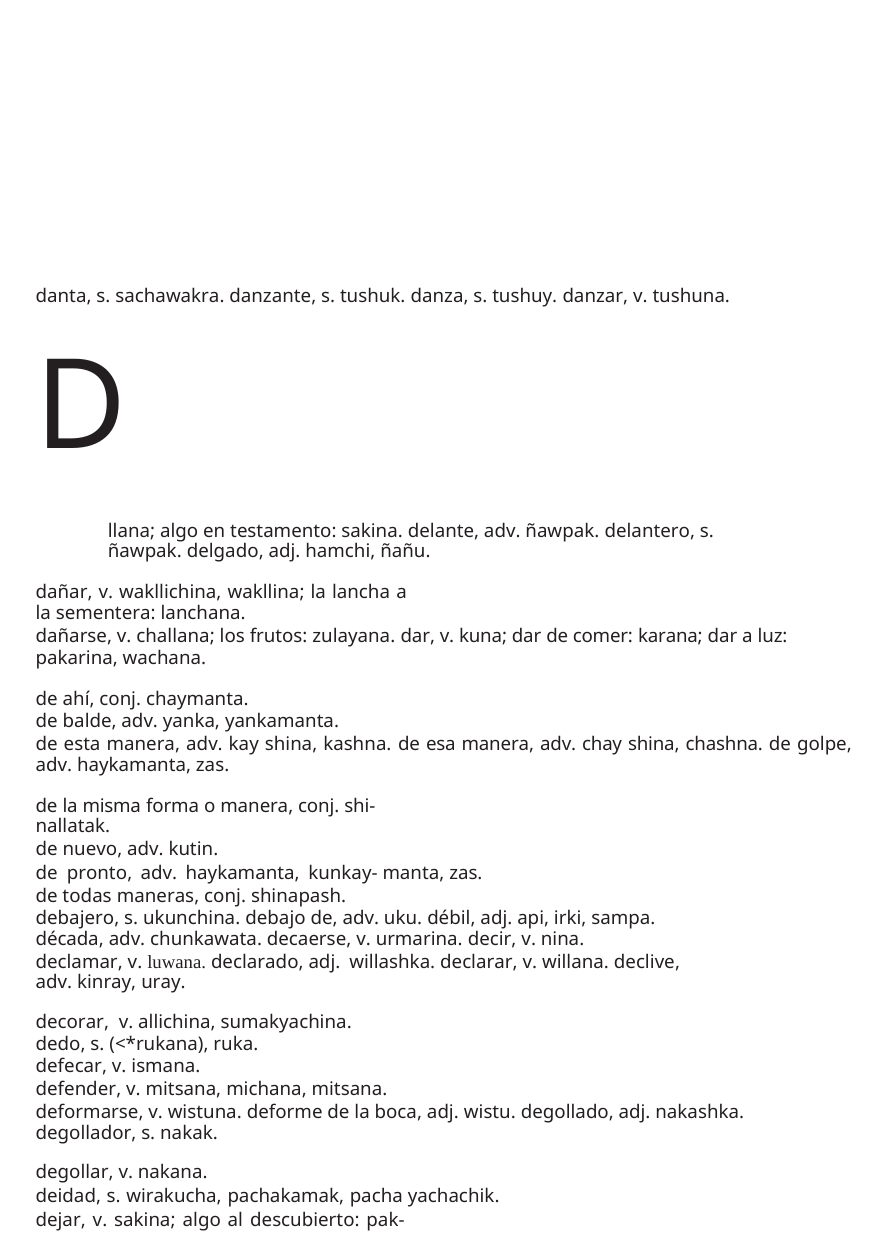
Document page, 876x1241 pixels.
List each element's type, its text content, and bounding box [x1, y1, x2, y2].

text de ahí, conj. chaymanta. [35, 687, 856, 710]
text degollar, v. nakana. [35, 1161, 856, 1183]
text la sementera: lanchana. [35, 603, 856, 623]
text defecar, v. ismana. [35, 1055, 856, 1077]
text dañarse, v. challana; los frutos: zulayana. dar, v. kuna; dar de comer: karana; dar a luz: pakarina, wachana. [35, 624, 856, 670]
text dedo, s. (<*rukana), ruka. [35, 1032, 856, 1055]
text de pronto, adv. haykamanta, kunkay- manta, zas. [35, 860, 856, 884]
text D [35, 315, 856, 486]
text de esta manera, adv. kay shina, kashna. de esa manera, adv. chay shina, chashna. de golpe, adv. haykamanta, zas. [35, 733, 852, 777]
text llana; algo en testamento: sakina. delante, adv. ñawpak. delantero, s. ñawpak. delgado, adj. hamchi, ñañu. [108, 520, 730, 563]
text de todas maneras, conj. shinapash. [35, 884, 856, 907]
text declamar, v. luwana. declarado, adj. willashka. declarar, v. willana. declive, adv. kinray, uray. [35, 951, 721, 994]
text deformarse, v. wistuna. deforme de la boca, adj. wistu. degollado, adj. nakashka. degollador, s. nakak. [35, 1101, 781, 1144]
text de nuevo, adv. kutin. [35, 837, 856, 860]
text deidad, s. wirakucha, pachakamak, pacha yachachik. [35, 1183, 852, 1207]
text de balde, adv. yanka, yankamanta. [35, 710, 856, 732]
text decorar, v. allichina, sumakyachina. [35, 1011, 856, 1032]
text danta, s. sachawakra. danzante, s. tushuk. danza, s. tushuy. danzar, v. tushuna. [35, 285, 854, 307]
text de la misma forma o manera, conj. shi- [35, 794, 856, 817]
text dejar, v. sakina; algo al descubierto: pak- [35, 1207, 856, 1232]
text nallatak. [35, 817, 856, 837]
text debajero, s. ukunchina. debajo de, adv. uku. débil, adj. api, irki, sampa. década, adv. chunkawata. decaerse, v. urmarina. decir, v. nina. [35, 907, 717, 950]
text dañar, v. wakllichina, wakllina; la lancha a [35, 580, 856, 603]
text defender, v. mitsana, michana, mitsana. [35, 1077, 856, 1100]
